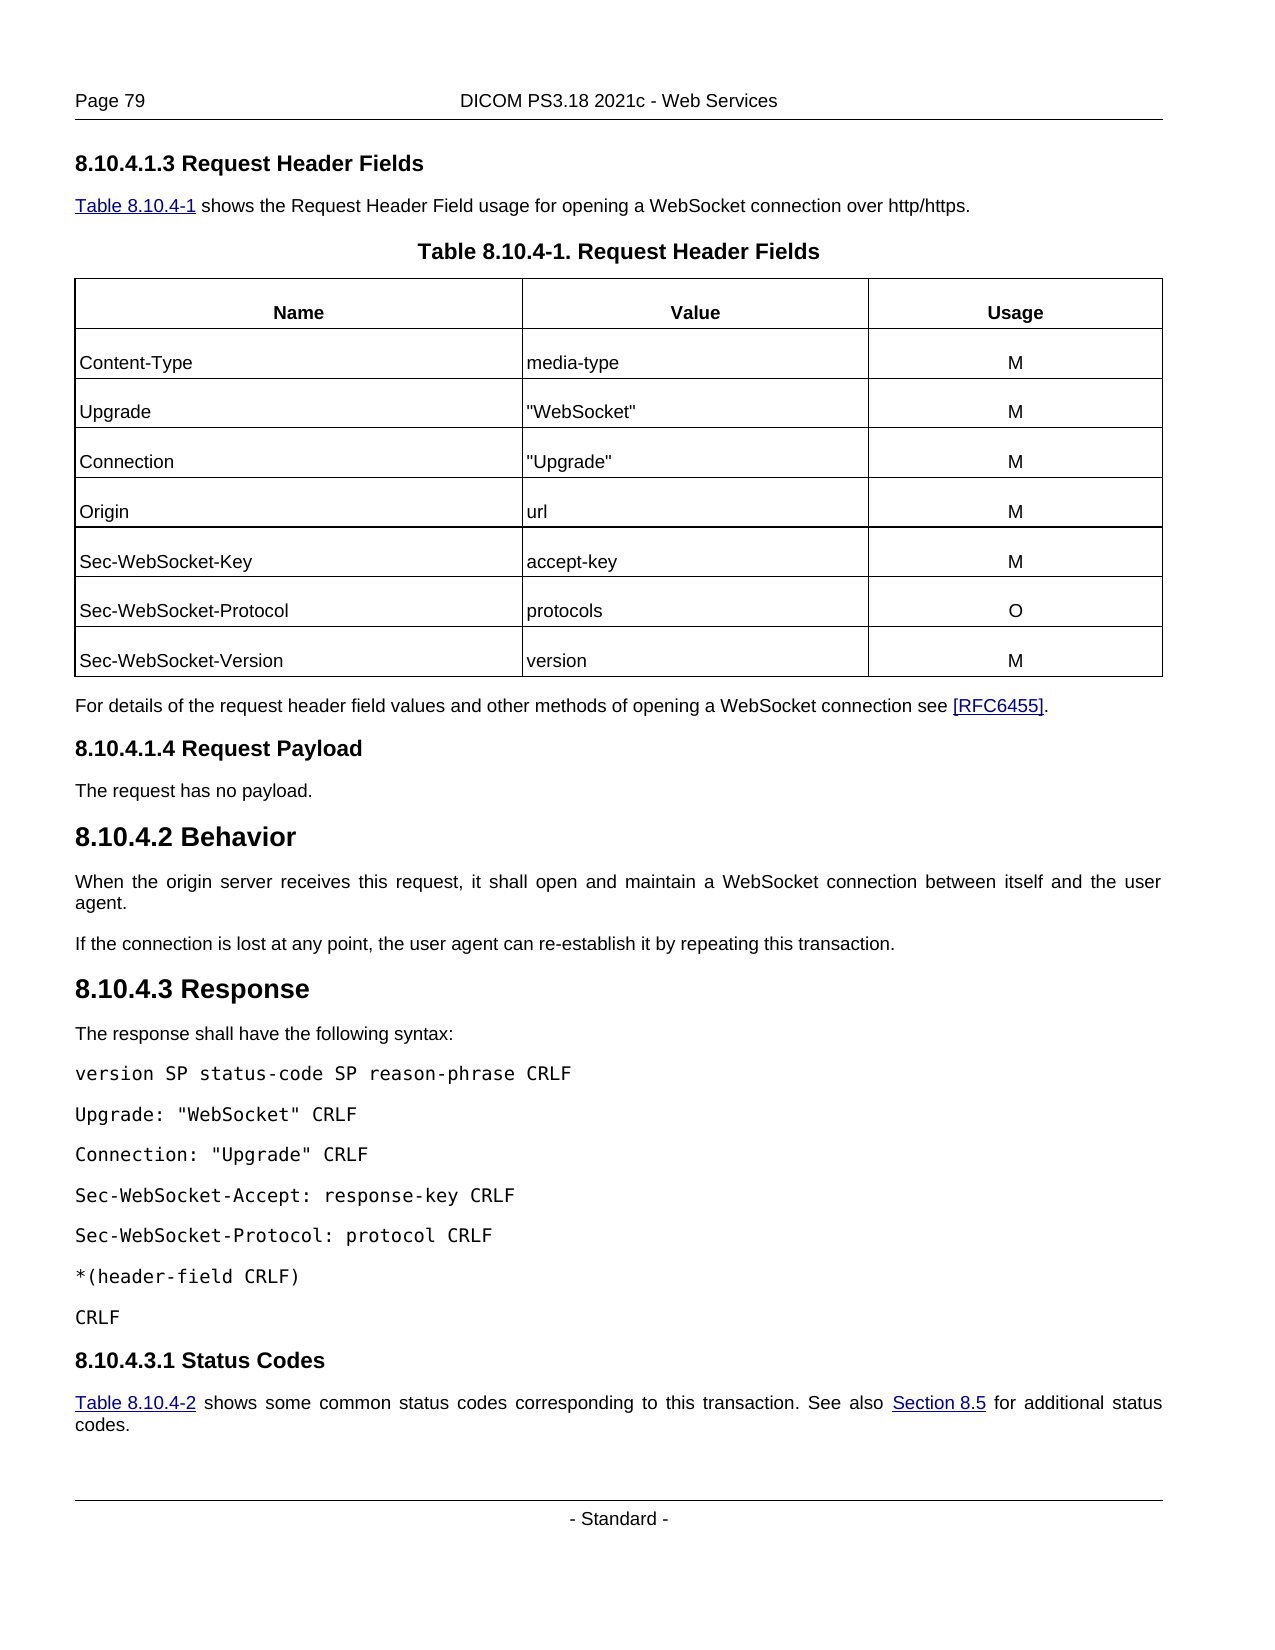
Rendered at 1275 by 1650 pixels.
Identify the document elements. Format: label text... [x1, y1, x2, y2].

table_cell Sec-WebSocket-Protocol [76, 577, 522, 626]
text For details of the request header field values and other methods of opening a WebSocket connection see [RFC6455]. [75, 695, 1162, 717]
table_cell "WebSocket" [523, 379, 868, 427]
text Sec-WebSocket-Protocol: protocol CRLF [75, 1226, 1162, 1247]
text Connection: "Upgrade" CRLF [75, 1144, 1162, 1166]
table_cell media-type [523, 329, 868, 377]
text Upgrade: "WebSocket" CRLF [75, 1104, 1162, 1126]
text 8.10.4.3 Response [75, 973, 1162, 1004]
table_cell M [869, 478, 1162, 526]
text 8.10.4.1.4 Request Payload [75, 736, 1162, 761]
table_header Value [523, 279, 868, 328]
text Sec-WebSocket-Accept: response-key CRLF [75, 1185, 1162, 1207]
table_cell protocols [523, 577, 868, 626]
text Table 8.10.4-1. Request Header Fields [75, 239, 1162, 264]
table_cell Connection [76, 428, 522, 477]
text When the origin server receives this request, it shall open and maintain a WebSocket connection between itself and the user agent. [75, 871, 1162, 914]
text 8.10.4.2 Behavior [75, 821, 1162, 852]
table_cell M [869, 329, 1162, 377]
table_cell Sec-WebSocket-Version [76, 627, 522, 676]
table_cell url [523, 478, 868, 526]
table_cell Content-Type [76, 329, 522, 377]
table_header Usage [869, 279, 1162, 328]
text Table 8.10.4-1 shows the Request Header Field usage for opening a WebSocket connection over http/https. [75, 194, 1162, 216]
text The response shall have the following syntax: [75, 1023, 1162, 1044]
text CRLF [75, 1307, 1162, 1329]
text If the connection is lost at any point, the user agent can re-establish it by repeating this transaction. [75, 932, 1162, 954]
table_cell Upgrade [76, 379, 522, 427]
text The request has no payload. [75, 780, 1162, 802]
text Table 8.10.4-2 shows some common status codes corresponding to this transaction. See also Section 8.5 for additional status codes. [75, 1392, 1162, 1435]
table_cell Sec-WebSocket-Key [76, 528, 522, 576]
table_cell accept-key [523, 528, 868, 576]
table_cell M [869, 428, 1162, 477]
table_cell "Upgrade" [523, 428, 868, 477]
table_header Name [76, 279, 522, 328]
table_cell M [869, 627, 1162, 676]
table_cell M [869, 379, 1162, 427]
text 8.10.4.3.1 Status Codes [75, 1347, 1162, 1373]
table_cell version [523, 627, 868, 676]
text *(header-field CRLF) [75, 1266, 1162, 1288]
text 8.10.4.1.3 Request Header Fields [75, 150, 1162, 176]
table_cell M [869, 528, 1162, 576]
table_cell Origin [76, 478, 522, 526]
text version SP status-code SP reason-phrase CRLF [75, 1063, 1162, 1085]
table_cell O [869, 577, 1162, 626]
